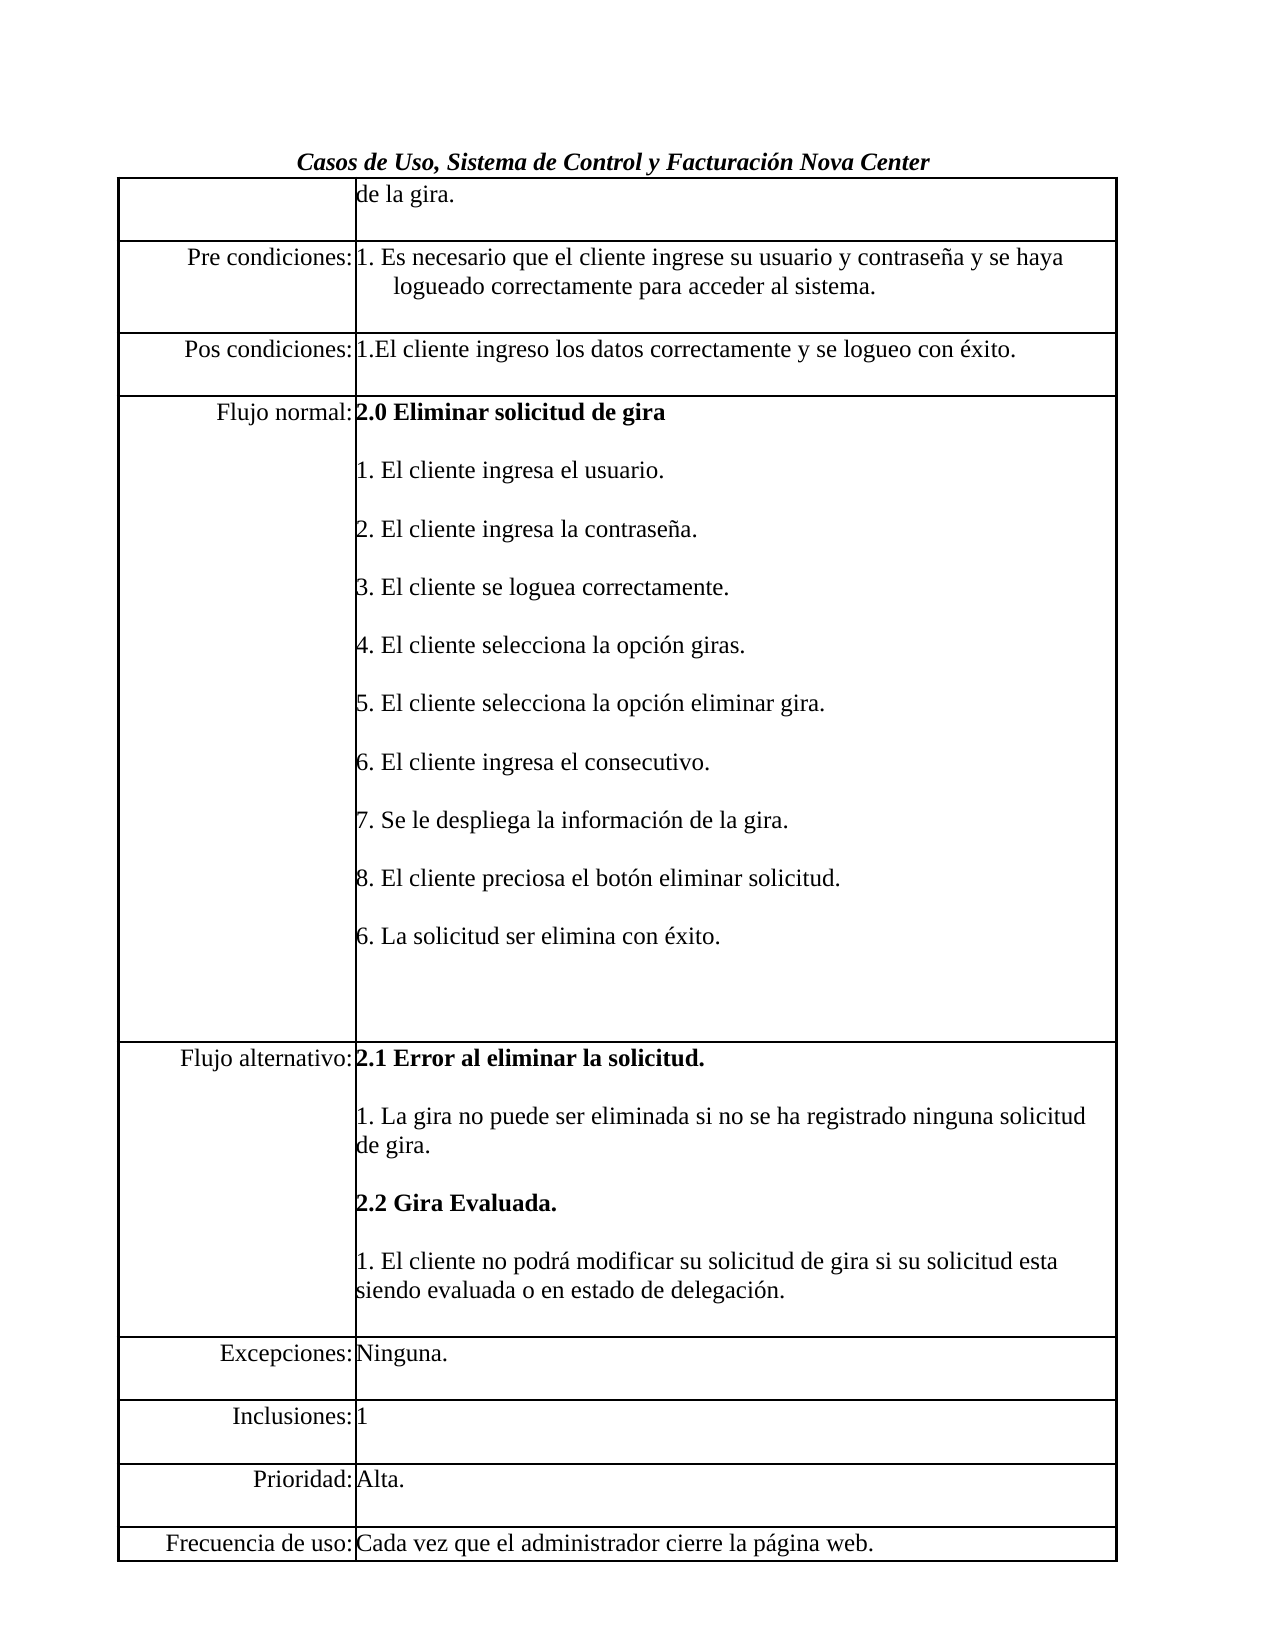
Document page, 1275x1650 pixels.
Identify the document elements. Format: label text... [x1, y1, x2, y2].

table_cell de la gira. [357, 179, 1115, 240]
table_cell Pos condiciones: [120, 334, 355, 395]
table_cell Cada vez que el administrador cierre la página web. [357, 1528, 1115, 1559]
table_cell Flujo normal: [120, 397, 355, 1041]
table_cell Prioridad: [120, 1465, 355, 1526]
table_cell 2.0 Eliminar solicitud de gira 1. El cliente ingresa el usuario. 2. El cliente ingresa la contraseña. 3. El cliente se loguea correctamente. 4. El cliente selecciona la opción giras. 5. El cliente selecciona la opción eliminar gira. 6. El cliente ingresa el consecutivo. 7. Se le despliega la información de la gira. 8. El cliente preciosa el botón eliminar solicitud. 6. La solicitud ser elimina con éxito. [357, 397, 1115, 1041]
table_cell Pre condiciones: [120, 242, 355, 332]
table_cell 1 [357, 1401, 1115, 1462]
table_cell Frecuencia de uso: [120, 1528, 355, 1559]
table_cell Inclusiones: [120, 1401, 355, 1462]
table_cell Excepciones: [120, 1338, 355, 1399]
table_cell [120, 179, 355, 240]
table_cell Flujo alternativo: [120, 1043, 355, 1336]
table_cell 2.1 Error al eliminar la solicitud. 1. La gira no puede ser eliminada si no se ha registrado ninguna solicitud de gira. 2.2 Gira Evaluada. 1. El cliente no podrá modificar su solicitud de gira si su solicitud esta siendo evaluada o en estado de delegación. [357, 1043, 1115, 1336]
table_cell 1. Es necesario que el cliente ingrese su usuario y contraseña y se haya logueado correctamente para acceder al sistema. [357, 242, 1115, 332]
table_cell 1.El cliente ingreso los datos correctamente y se logueo con éxito. [357, 334, 1115, 395]
table_cell Ninguna. [357, 1338, 1115, 1399]
table_cell Alta. [357, 1465, 1115, 1526]
